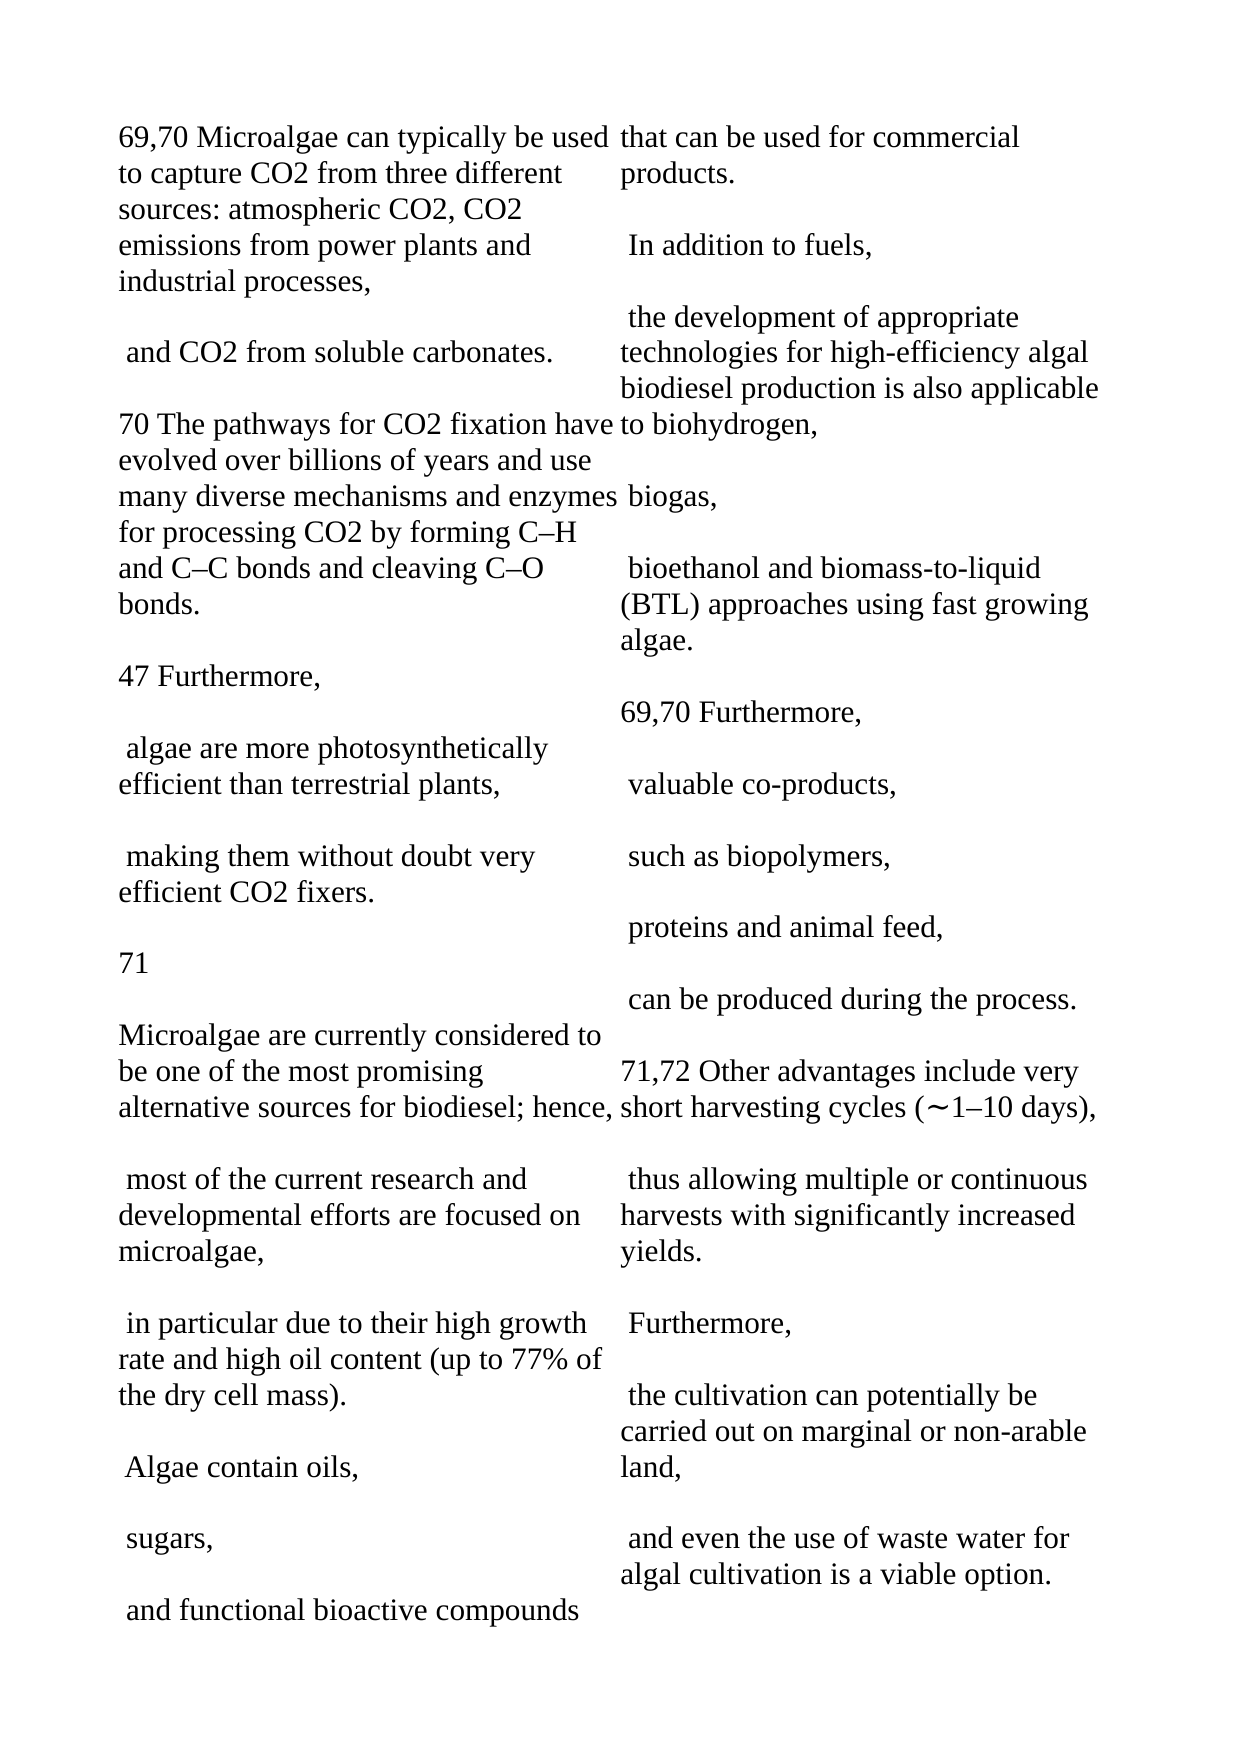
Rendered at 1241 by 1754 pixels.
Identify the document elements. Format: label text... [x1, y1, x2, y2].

text bioethanol and biomass-to-liquid (BTL) approaches using fast growing algae. [620, 549, 1122, 657]
text making them without doubt very efficient CO2 fixers. [118, 837, 620, 909]
text 70 The pathways for CO2 fixation have evolved over billions of years and use many diverse mechanisms and enzymes for processing CO2 by forming C–H and C–C bonds and cleaving C–O bonds. [118, 406, 620, 621]
text the development of appropriate technologies for high-efficiency algal biodiesel production is also applicable to biohydrogen, [620, 298, 1122, 442]
text Microalgae are currently considered to be one of the most promising alternative sources for biodiesel; hence, [118, 1017, 620, 1124]
text and even the use of waste water for algal cultivation is a viable option. [620, 1520, 1122, 1592]
text In addition to fuels, [620, 226, 1122, 262]
text in particular due to their high growth rate and high oil content (up to 77% of the dry cell mass). [118, 1304, 620, 1412]
text thus allowing multiple or continuous harvests with significantly increased yields. [620, 1160, 1122, 1268]
text and CO2 from soluble carbonates. [118, 334, 620, 370]
text 69,70 Furthermore, [620, 693, 1122, 729]
text algae are more photosynthetically efficient than terrestrial plants, [118, 729, 620, 801]
text 71 [118, 945, 620, 981]
text valuable co-products, [620, 765, 1122, 801]
text the cultivation can potentially be carried out on marginal or non-arable land, [620, 1376, 1122, 1484]
text Furthermore, [620, 1304, 1122, 1340]
text can be produced during the process. [620, 981, 1122, 1017]
text biogas, [620, 477, 1122, 513]
text such as biopolymers, [620, 837, 1122, 873]
text 47 Furthermore, [118, 657, 620, 693]
text sugars, [118, 1520, 620, 1556]
text 69,70 Microalgae can typically be used to capture CO2 from three different sources: atmospheric CO2, CO2 emissions from power plants and industrial processes, [118, 118, 620, 298]
text 71,72 Other advantages include very short harvesting cycles (∼1–10 days), [620, 1052, 1122, 1124]
text that can be used for commercial products. [620, 118, 1122, 190]
text most of the current research and developmental efforts are focused on microalgae, [118, 1160, 620, 1268]
text Algae contain oils, [118, 1448, 620, 1484]
text proteins and animal feed, [620, 909, 1122, 945]
text and functional bioactive compounds [118, 1592, 620, 1627]
